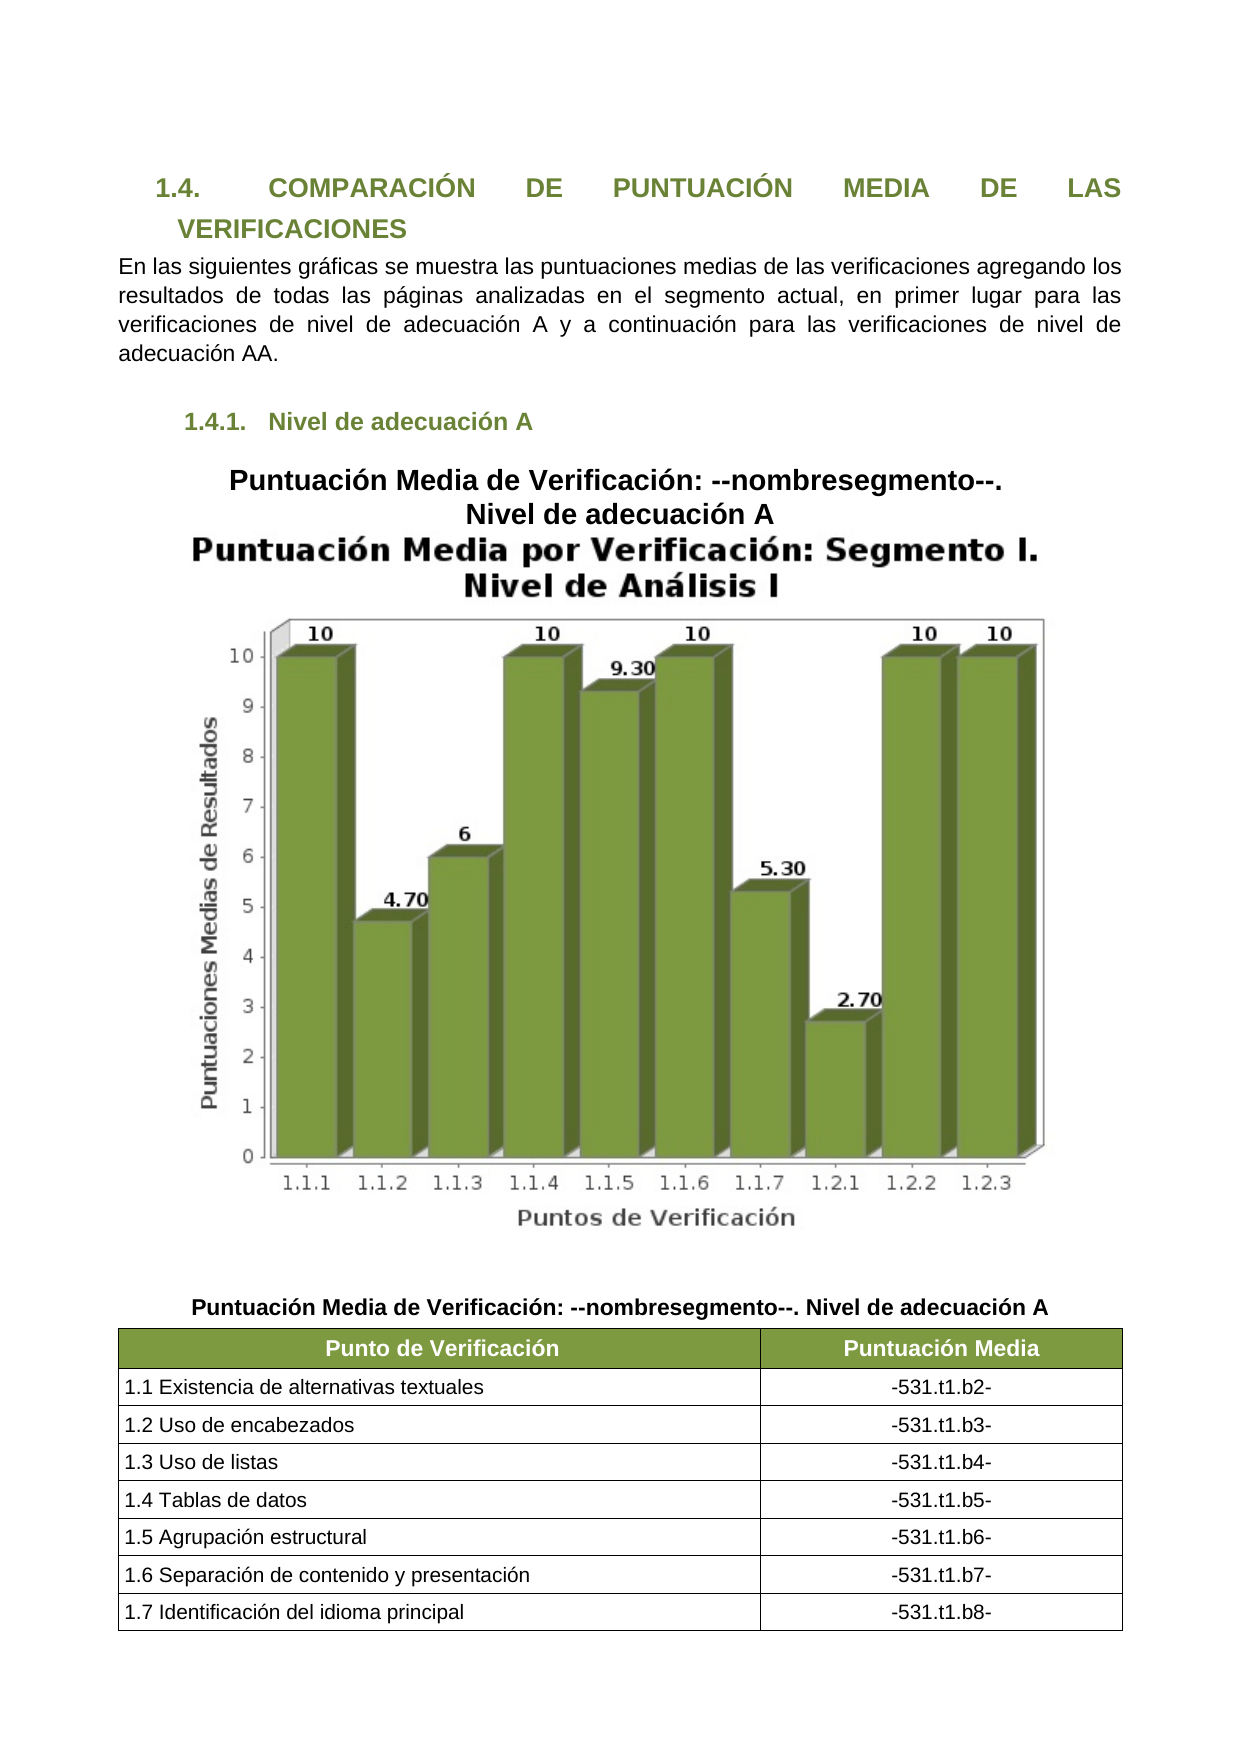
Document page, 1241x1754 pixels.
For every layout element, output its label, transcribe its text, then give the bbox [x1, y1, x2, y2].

table_cell -531.t1.b5- [761, 1481, 1122, 1518]
text Nivel de adecuación A [118, 497, 1122, 530]
table_cell 1.2 Uso de encabezados [119, 1406, 760, 1443]
table_cell 1.5 Agrupación estructural [119, 1519, 760, 1555]
table_cell 1.6 Separación de contenido y presentación [119, 1556, 760, 1593]
text En las siguientes gráficas se muestra las puntuaciones medias de las verificaciones agregando los resultados de todas las páginas analizadas en el segmento actual, en primer lugar para las verificaciones de nivel de adecuación A y a continuación para las verificaciones de nivel de adecuación AA. [118, 253, 1122, 367]
text Puntuación Media de Verificación: --nombresegmento--. Nivel de adecuación A [118, 1294, 1122, 1320]
table_cell 1.7 Identificación del idioma principal [119, 1594, 760, 1630]
table_cell -531.t1.b7- [761, 1556, 1122, 1593]
table_cell -531.t1.b3- [761, 1406, 1122, 1443]
subtitle Comparación de Puntuación media de las verificaciones [148, 172, 1122, 244]
table_cell 1.4 Tablas de datos [119, 1481, 760, 1518]
table_cell -531.t1.b8- [761, 1594, 1122, 1630]
table_cell 1.3 Uso de listas [119, 1444, 760, 1480]
table_header Puntuación Media [761, 1329, 1122, 1368]
table_cell -531.t1.b2- [761, 1369, 1122, 1405]
table_header Punto de Verificación [119, 1329, 760, 1368]
table_cell 1.1 Existencia de alternativas textuales [119, 1369, 760, 1405]
text Puntuación Media de Verificación: --nombresegmento--. [118, 463, 1122, 497]
table_cell -531.t1.b6- [761, 1519, 1122, 1555]
table_cell -531.t1.b4- [761, 1444, 1122, 1480]
subtitle Nivel de adecuación A [177, 407, 1122, 435]
picture [178, 530, 1062, 1240]
